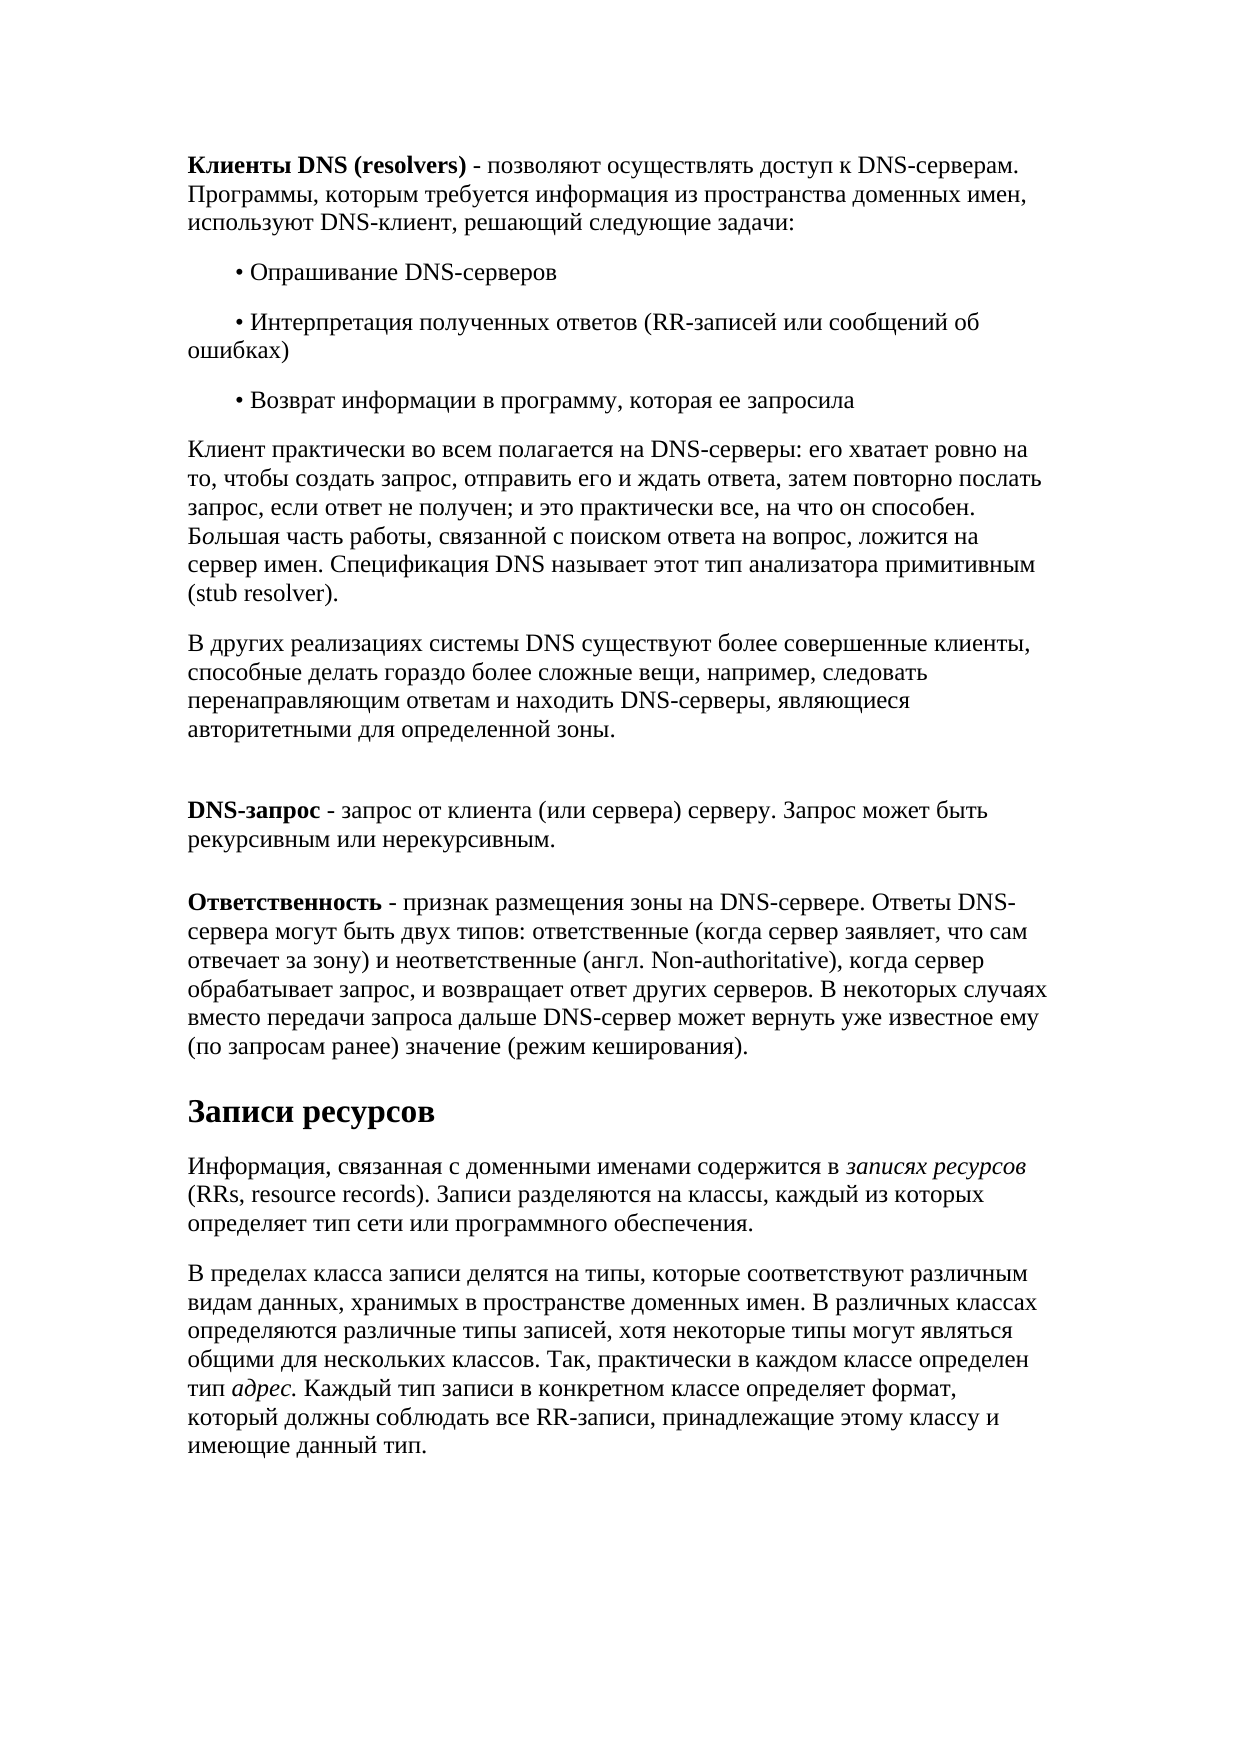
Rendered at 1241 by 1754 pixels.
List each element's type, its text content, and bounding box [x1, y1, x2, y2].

text • Возврат информации в программу, которая ее запросила [187, 385, 1053, 414]
text Информация, связанная с доменными именами содержится в записях ресурсов (RRs, resource records). Записи разделяются на классы, каждый из которых определяет тип сети или программного обеспечения. [187, 1151, 1053, 1237]
text В других реализациях системы DNS существуют более совершенные клиенты, способные делать гораздо более сложные вещи, например, следовать перенаправляющим ответам и находить DNS-серверы, являющиеся авторитетными для определенной зоны. [187, 628, 1053, 743]
text DNS-запрос - запрос от клиента (или сервера) серверу. Запрос может быть рекурсивным или нерекурсивным. [187, 795, 1053, 853]
text Записи ресурсов [187, 1092, 1053, 1130]
text Ответственность - признак размещения зоны на DNS-сервере. Ответы DNS-сервера могут быть двух типов: ответственные (когда сервер заявляет, что сам отвечает за зону) и неответственные (англ. Non-authoritative), когда сервер обрабатывает запрос, и возвращает ответ других серверов. В некоторых случаях вместо передачи запроса дальше DNS-сервер может вернуть уже известное ему (по запросам ранее) значение (режим кеширования). [187, 887, 1053, 1060]
text • Опрашивание DNS-серверов [187, 257, 1053, 286]
text Клиенты DNS (resolvers) - позволяют осуществлять доступ к DNS-серверам. Программы, которым требуется информация из пространства доменных имен, используют DNS-клиент, решающий следующие задачи: [187, 150, 1053, 236]
text Клиент практически во всем полагается на DNS-серверы: его хватает ровно на то, чтобы создать запрос, отправить его и ждать ответа, затем повторно послать запрос, если ответ не получен; и это практически все, на что он способен. Большая часть работы, связанной с поиском ответа на вопрос, ложится на сервер имен. Спецификация DNS называет этот тип анализатора примитивным (stub resolver). [187, 434, 1053, 607]
text В пределах класса записи делятся на типы, которые соответствуют различным видам данных, хранимых в пространстве доменных имен. В различных классах определяются различные типы записей, хотя некоторые типы могут являться общими для нескольких классов. Так, практически в каждом классе определен тип адрес. Каждый тип записи в конкретном классе определяет формат, который должны соблюдать все RR-записи, принадлежащие этому классу и имеющие данный тип. [187, 1258, 1053, 1459]
text • Интерпретация полученных ответов (RR-записей или сообщений об ошибках) [187, 307, 1053, 364]
